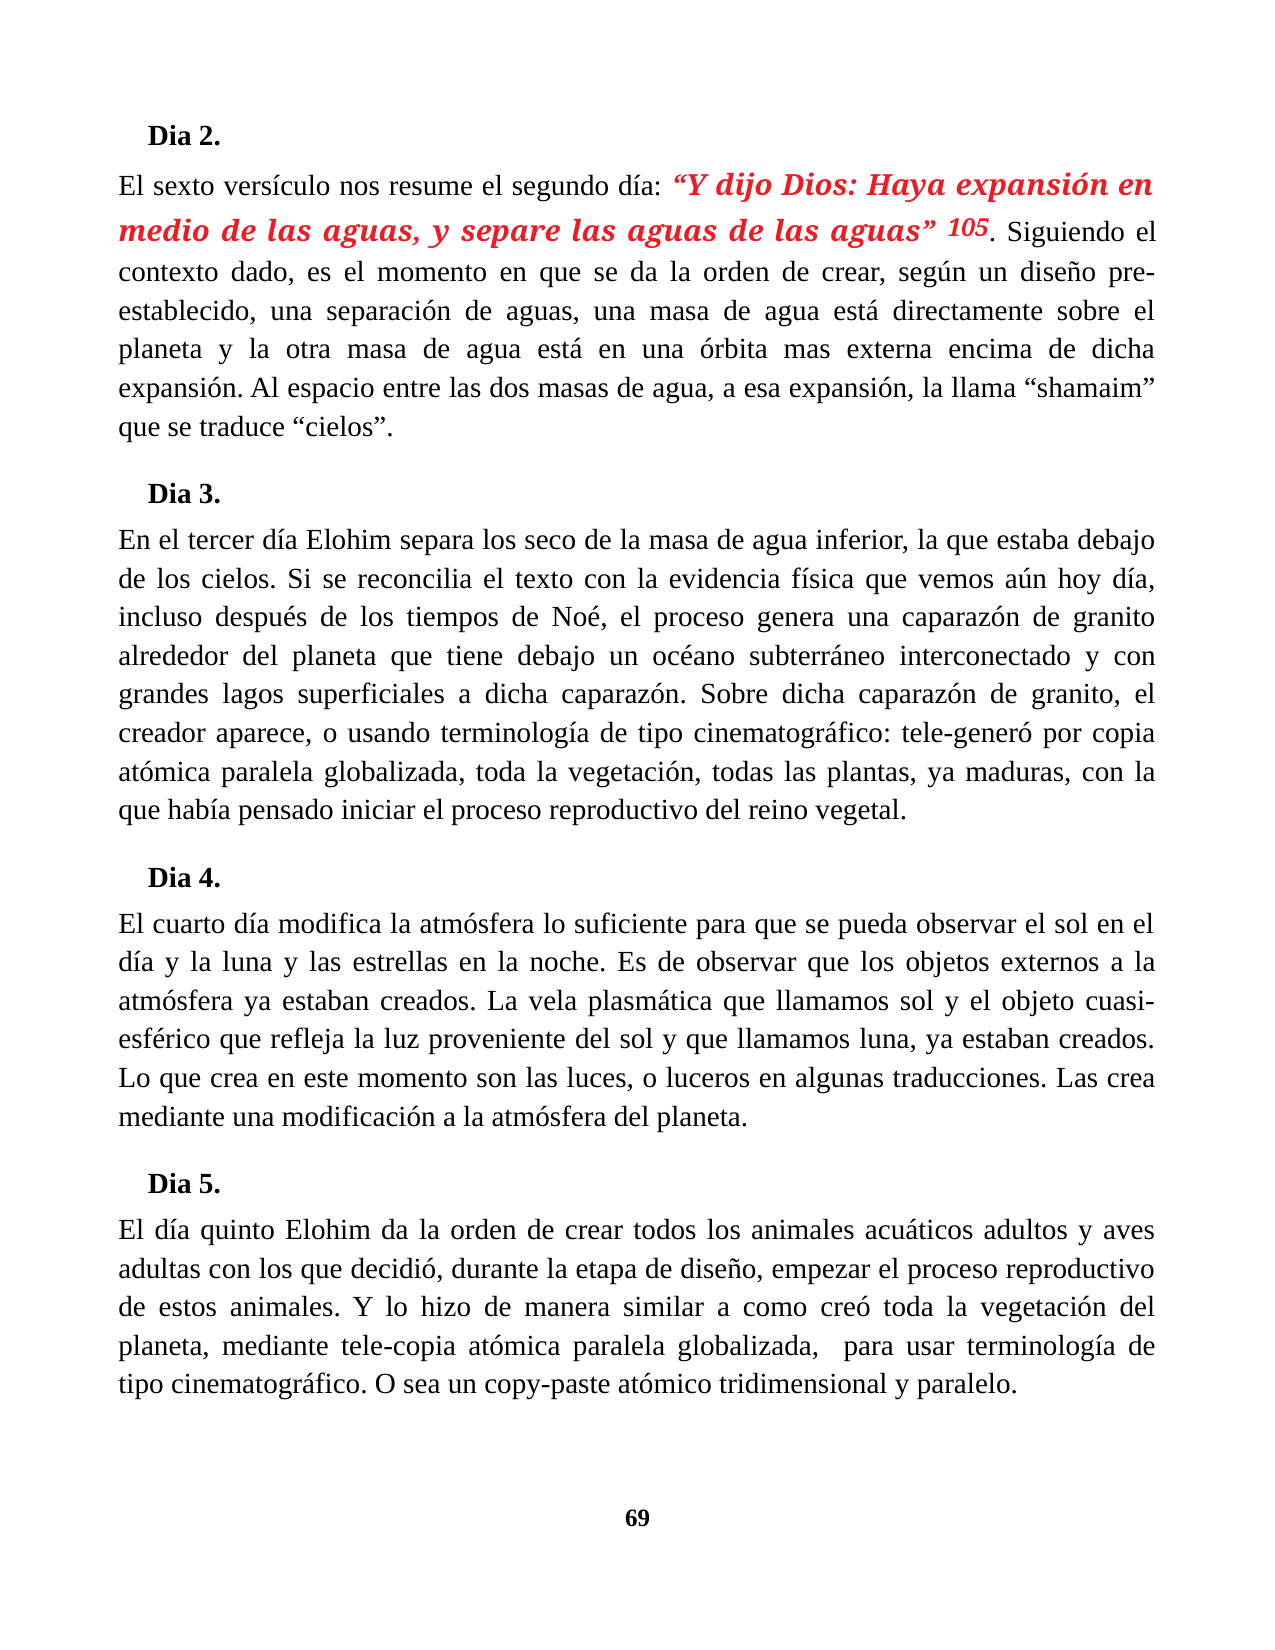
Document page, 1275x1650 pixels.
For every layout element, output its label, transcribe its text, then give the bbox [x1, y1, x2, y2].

text El día quinto Elohim da la orden de crear todos los animales acuáticos adultos y aves adultas con los que decidió, durante la etapa de diseño, empezar el proceso reproductivo de estos animales. Y lo hizo de manera similar a como creó toda la vegetación del planeta, mediante tele-copia atómica paralela globalizada, para usar terminología de tipo cinematográfico. O sea un copy-paste atómico tridimensional y paralelo. [118, 1212, 1157, 1400]
text En el tercer día Elohim separa los seco de la masa de agua inferior, la que estaba debajo de los cielos. Si se reconcilia el texto con la evidencia física que vemos aún hoy día, incluso después de los tiempos de Noé, el proceso genera una caparazón de granito alrededor del planeta que tiene debajo un océano subterráneo interconectado y con grandes lagos superficiales a dicha caparazón. Sobre dicha caparazón de granito, el creador aparece, o usando terminología de tipo cinematográfico: tele-generó por copia atómica paralela globalizada, toda la vegetación, todas las plantas, ya maduras, con la que había pensado iniciar el proceso reproductivo del reino vegetal. [118, 522, 1157, 826]
text El cuarto día modifica la atmósfera lo suficiente para que se pueda observar el sol en el día y la luna y las estrellas en la noche. Es de observar que los objetos externos a la atmósfera ya estaban creados. La vela plasmática que llamamos sol y el objeto cuasi-esférico que refleja la luz proveniente del sol y que llamamos luna, ya estaban creados. Lo que crea en este momento son las luces, o luceros en algunas traducciones. Las crea mediante una modificación a la atmósfera del planeta. [118, 906, 1157, 1132]
subtitle Dia 5. [148, 1166, 1157, 1200]
subtitle Dia 2. [148, 118, 1157, 152]
text El sexto versículo nos resume el segundo día: “Y dijo Dios: Haya expansión en medio de las aguas, y separe las aguas de las aguas” . Siguiendo el contexto dado, es el momento en que se da la orden de crear, según un diseño pre-establecido, una separación de aguas, una masa de agua está directamente sobre el planeta y la otra masa de agua está en una órbita mas externa encima de dicha expansión. Al espacio entre las dos masas de agua, a esa expansión, la llama “shamaim” que se traduce “cielos”. [118, 164, 1157, 442]
subtitle Dia 4. [148, 860, 1157, 893]
subtitle Dia 3. [148, 476, 1157, 510]
